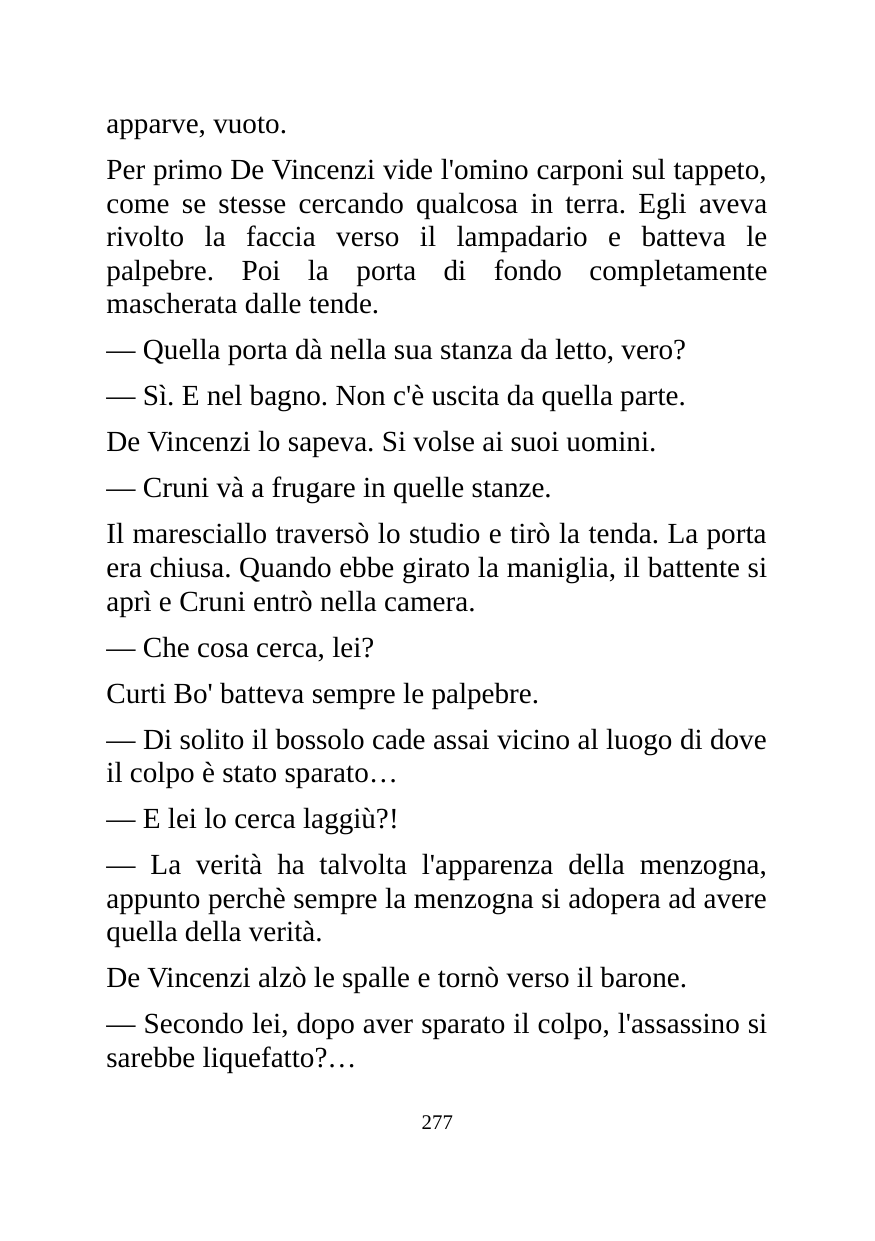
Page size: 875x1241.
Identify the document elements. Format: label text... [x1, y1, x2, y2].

text — Di solito il bossolo cade assai vicino al luogo di dove il colpo è stato sparato… [106, 722, 768, 789]
text — Cruni và a frugare in quelle stanze. [106, 471, 768, 504]
text — Che cosa cerca, lei? [106, 630, 768, 663]
text — Sì. E nel bagno. Non c'è uscita da quella parte. [106, 378, 768, 412]
text De Vincenzi lo sapeva. Si volse ai suoi uomini. [106, 424, 768, 458]
text apparve, vuoto. [106, 106, 768, 140]
text Per primo De Vincenzi vide l'omino carponi sul tappeto, come se stesse cercando qualcosa in terra. Egli aveva rivolto la faccia verso il lampadario e batteva le palpebre. Poi la porta di fondo completamente mascherata dalle tende. [106, 152, 768, 320]
text Curti Bo' batteva sempre le palpebre. [106, 676, 768, 709]
text — Quella porta dà nella sua stanza da letto, vero? [106, 332, 768, 366]
text — La verità ha talvolta l'apparenza della menzogna, appunto perchè sempre la menzogna si adopera ad avere quella della verità. [106, 847, 768, 948]
text De Vincenzi alzò le spalle e tornò verso il barone. [106, 961, 768, 994]
text — E lei lo cerca laggiù?! [106, 801, 768, 835]
text — Secondo lei, dopo aver sparato il colpo, l'assassino si sarebbe liquefatto?… [106, 1007, 768, 1074]
text Il maresciallo traversò lo studio e tirò la tenda. La porta era chiusa. Quando ebbe girato la maniglia, il battente si aprì e Cruni entrò nella camera. [106, 517, 768, 617]
